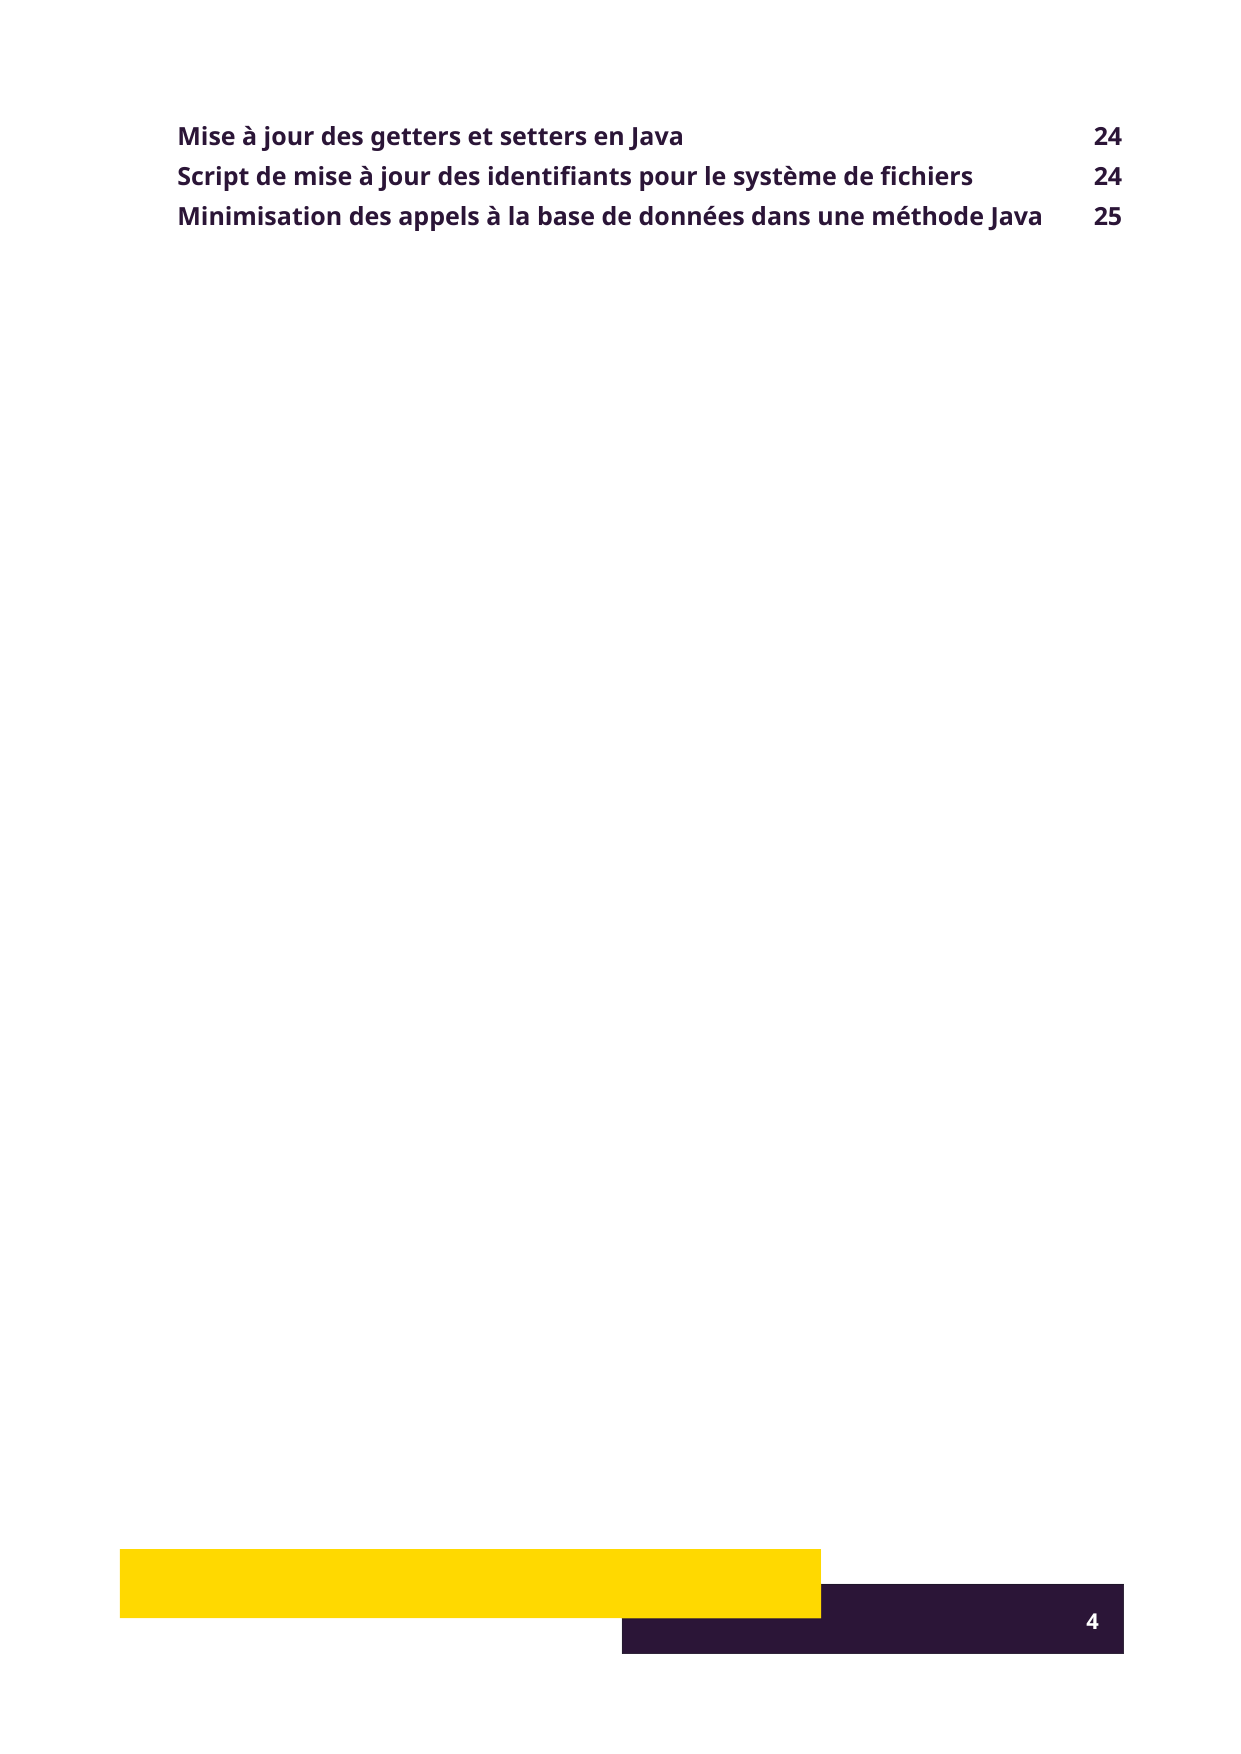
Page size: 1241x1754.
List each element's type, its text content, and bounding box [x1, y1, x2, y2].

text Mise à jour des getters et setters en Java 24 [177, 118, 1122, 152]
text Minimisation des appels à la base de données dans une méthode Java 25 [177, 198, 1122, 232]
picture [119, 1549, 1124, 1654]
text Script de mise à jour des identifiants pour le système de fichiers 24 [177, 158, 1122, 192]
